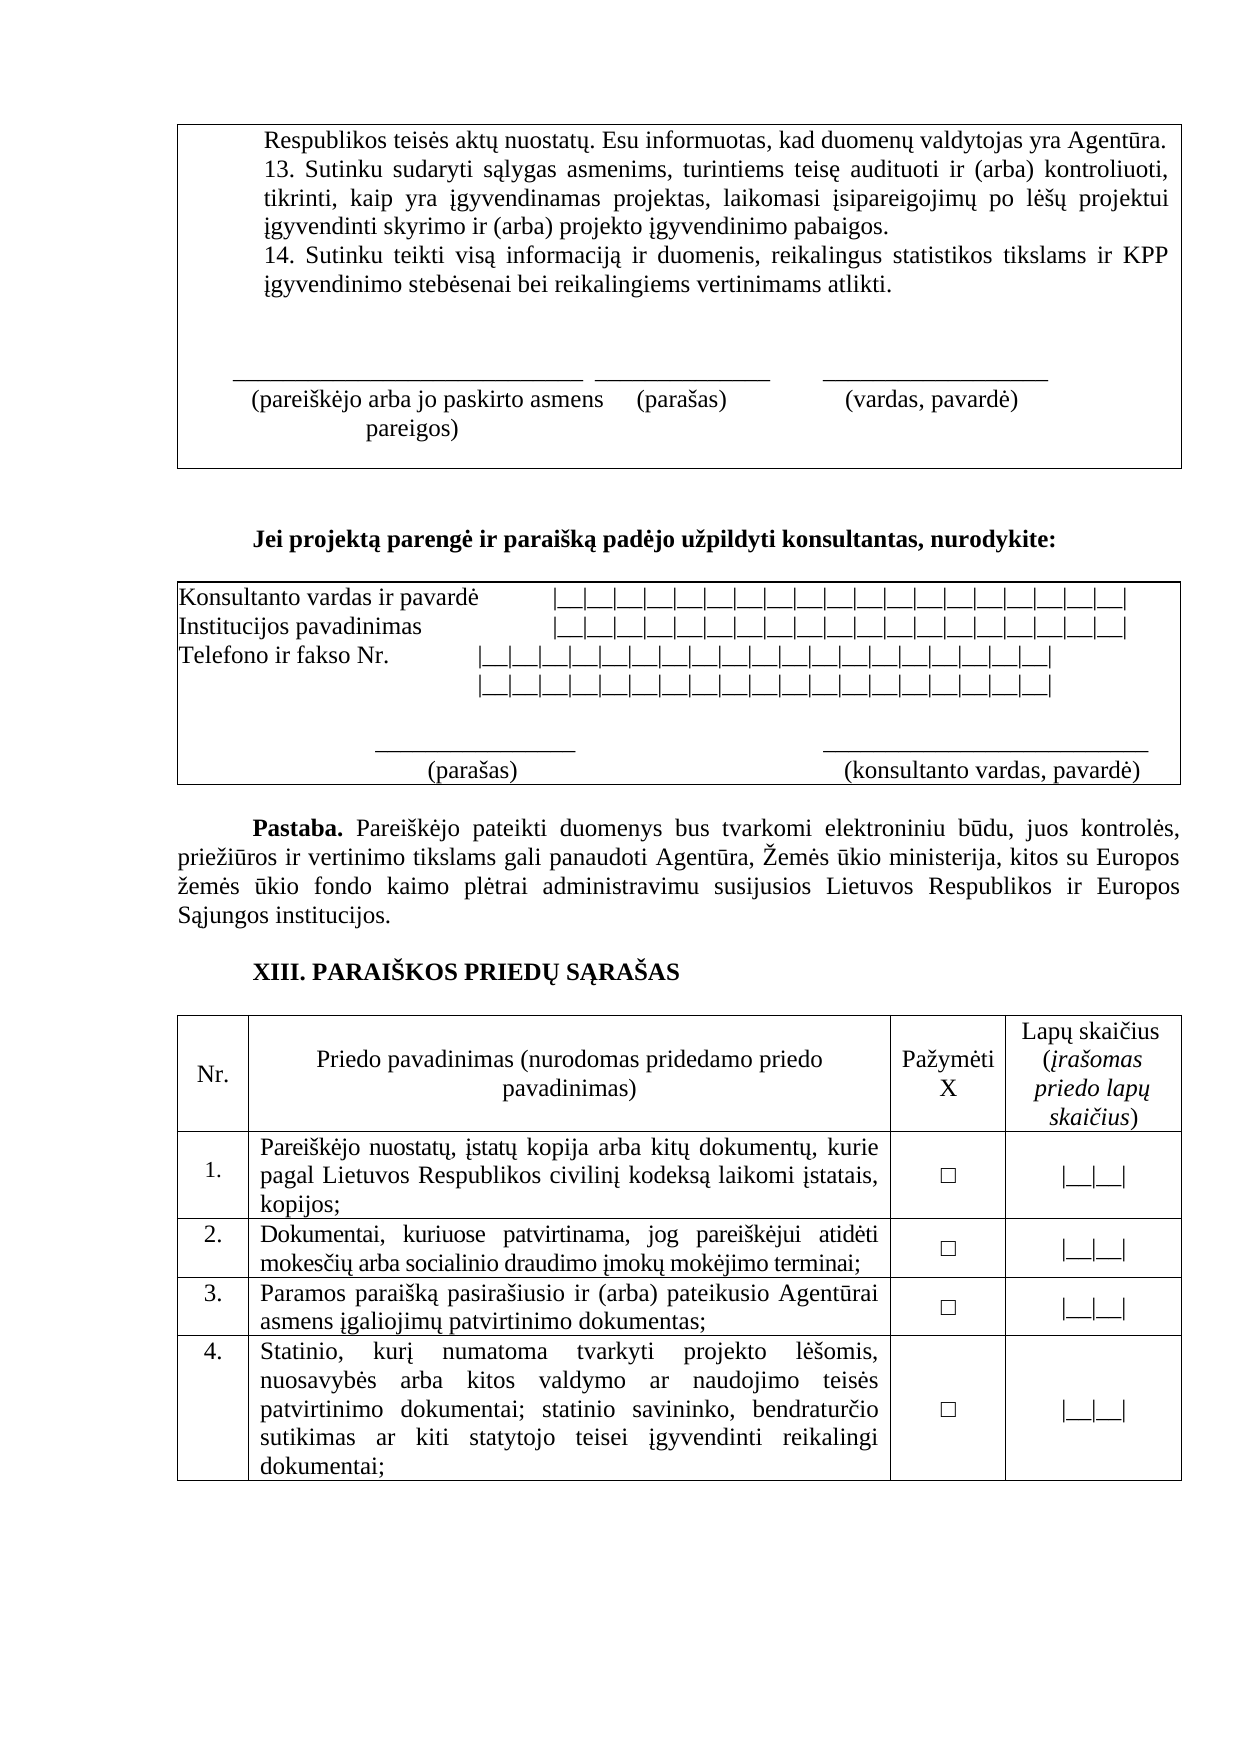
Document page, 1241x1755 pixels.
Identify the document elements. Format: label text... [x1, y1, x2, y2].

table_cell Dokumentai, kuriuose patvirtinama, jog pareiškėjui atidėti mokesčių arba socialinio draudimo įmokų mokėjimo terminai; [249, 1219, 890, 1277]
table_header Pažymėti X [891, 1016, 1005, 1131]
table_cell □ [891, 1132, 1005, 1218]
table_cell |__|__| [1006, 1132, 1181, 1218]
table_cell |__|__| [1006, 1219, 1181, 1277]
text Institucijos pavadinimas |__|__|__|__|__|__|__|__|__|__|__|__|__|__|__|__|__|__|__| [178, 610, 1180, 639]
table_cell |__|__| [1006, 1336, 1181, 1480]
text |__|__|__|__|__|__|__|__|__|__|__|__|__|__|__|__|__|__|__| [178, 668, 1180, 697]
table_header Nr. [178, 1016, 248, 1131]
table_cell □ [891, 1219, 1005, 1277]
table_cell 1. [178, 1132, 248, 1218]
table_cell |__|__| [1006, 1278, 1181, 1335]
table_cell 4. [178, 1336, 248, 1480]
table_header Lapų skaičius (įrašomas priedo lapų skaičius) [1006, 1016, 1181, 1131]
text ________________ __________________________ [178, 725, 1180, 754]
table_cell Statinio, kurį numatoma tvarkyti projekto lėšomis, nuosavybės arba kitos valdymo ar naudojimo teisės patvirtinimo dokumentai; statinio savininko, bendraturčio sutikimas ar kiti statytojo teisei įgyvendinti reikalingi dokumentai; [249, 1336, 890, 1480]
text XIII. PARAIŠKOS PRIEDŲ SĄRAŠAS [177, 957, 1181, 986]
text Pastaba. Pareiškėjo pateikti duomenys bus tvarkomi elektroniniu būdu, juos kontrolės, priežiūros ir vertinimo tikslams gali panaudoti Agentūra, Žemės ūkio ministerija, kitos su Europos žemės ūkio fondo kaimo plėtrai administravimu susijusios Lietuvos Respublikos ir Europos Sąjungos institucijos. [177, 813, 1181, 928]
table_cell Paramos paraišką pasirašiusio ir (arba) pateikusio Agentūrai asmens įgaliojimų patvirtinimo dokumentas; [249, 1278, 890, 1335]
text (parašas) (konsultanto vardas, pavardė) [178, 754, 1180, 784]
table_cell 2. [178, 1219, 248, 1277]
table_cell 3. [178, 1278, 248, 1335]
text Jei projektą parengė ir paraišką padėjo užpildyti konsultantas, nurodykite: [177, 524, 1181, 553]
table_cell □ [891, 1278, 1005, 1335]
table_header Respublikos teisės aktų nuostatų. Esu informuotas, kad duomenų valdytojas yra Agentūra. 13. Sutinku sudaryti sąlygas asmenims, turintiems teisę audituoti ir (arba) kontroliuoti, tikrinti, kaip yra įgyvendinamas projektas, laikomasi įsipareigojimų po lėšų projektui įgyvendinti skyrimo ir (arba) projekto įgyvendinimo pabaigos. 14. Sutinku teikti visą informaciją ir duomenis, reikalingus statistikos tikslams ir KPP įgyvendinimo stebėsenai bei reikalingiems vertinimams atlikti. ____________________________ ______________ __________________ (pareiškėjo arba jo paskirto asmens (parašas) (vardas, pavardė) pareigos) [178, 125, 1181, 468]
table_cell Pareiškėjo nuostatų, įstatų kopija arba kitų dokumentų, kurie pagal Lietuvos Respublikos civilinį kodeksą laikomi įstatais, kopijos; [249, 1132, 890, 1218]
table_cell □ [891, 1336, 1005, 1480]
table_header Priedo pavadinimas (nurodomas pridedamo priedo pavadinimas) [249, 1016, 890, 1131]
text Konsultanto vardas ir pavardė |__|__|__|__|__|__|__|__|__|__|__|__|__|__|__|__|__|__|__| [178, 583, 1180, 610]
text Telefono ir fakso Nr. |__|__|__|__|__|__|__|__|__|__|__|__|__|__|__|__|__|__|__| [178, 639, 1180, 668]
